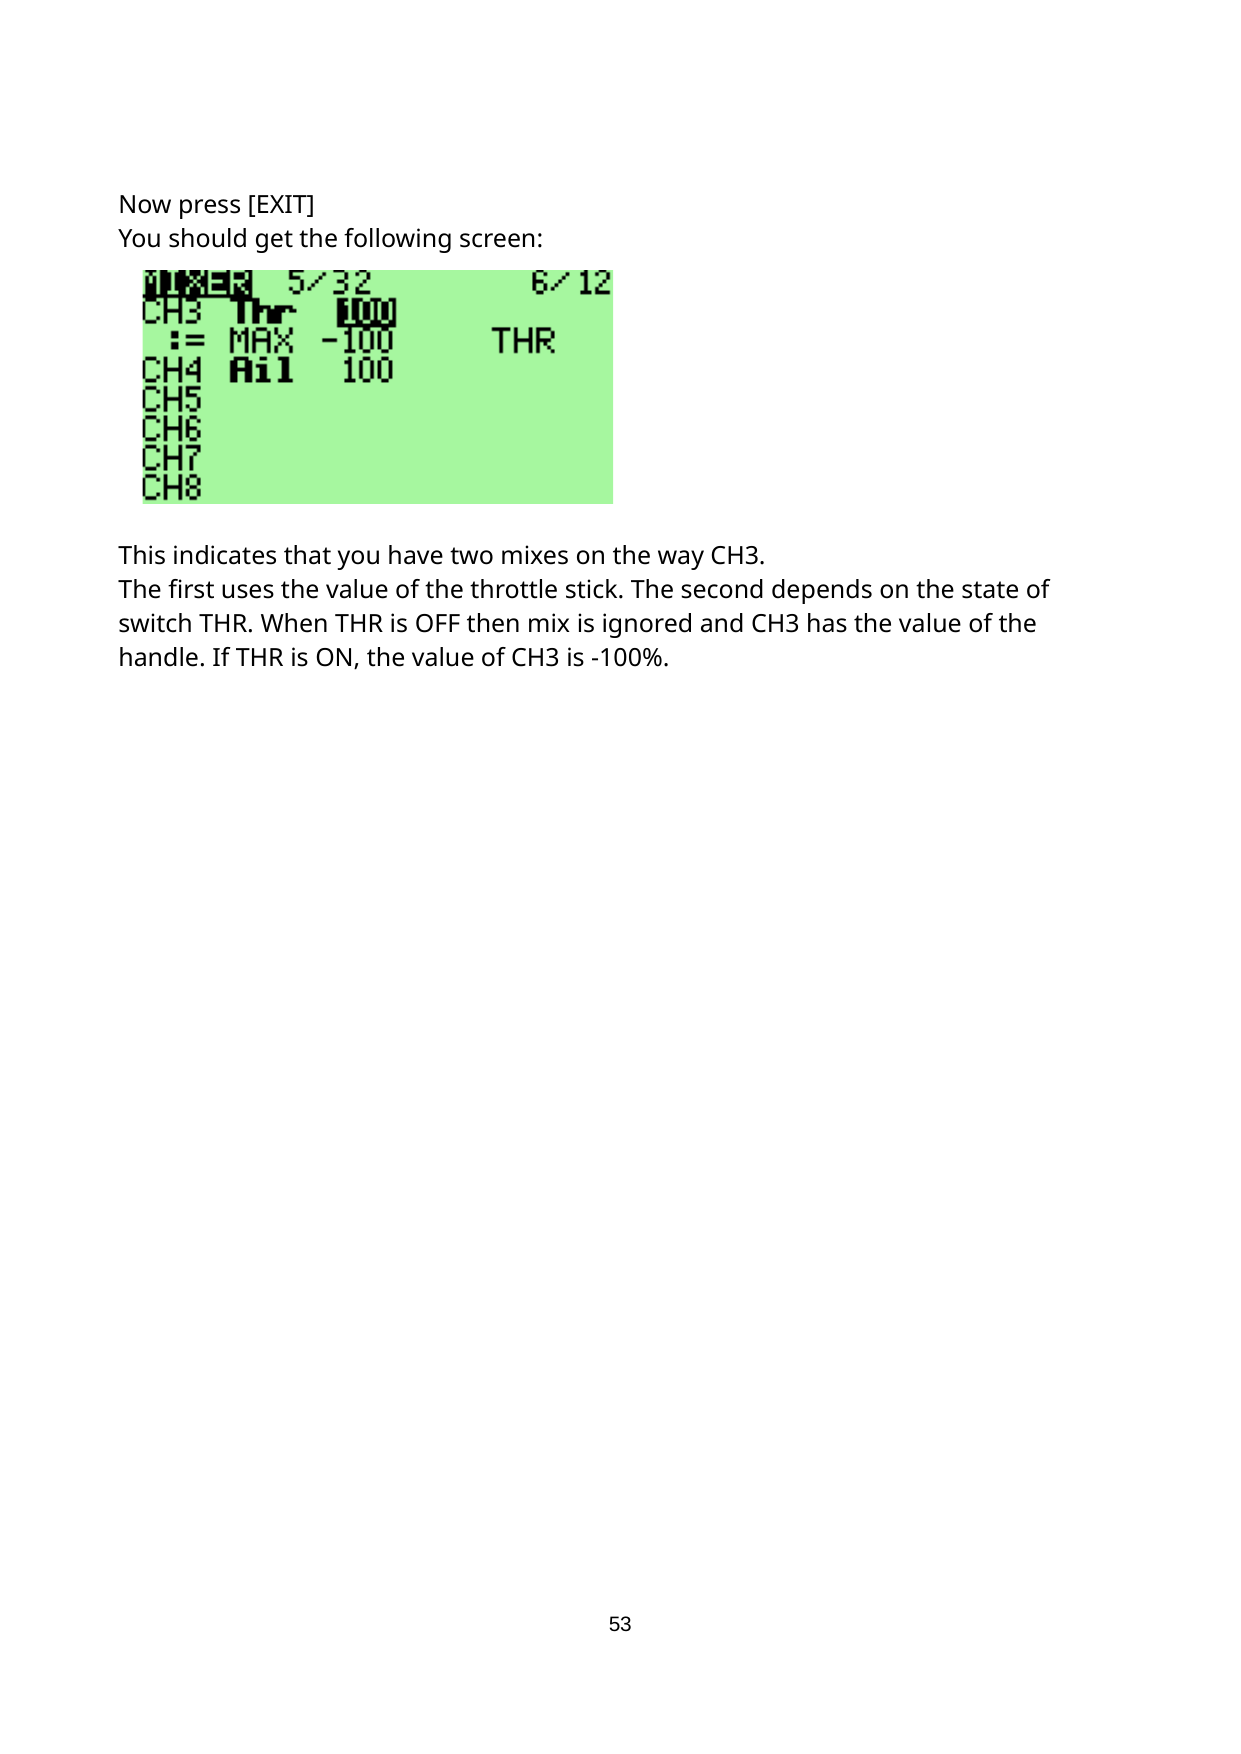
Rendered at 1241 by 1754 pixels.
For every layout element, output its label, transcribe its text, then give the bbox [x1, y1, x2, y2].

text This indicates that you have two mixes on the way CH3. The first uses the value of the throttle stick. The second depends on the state of switch THR. When THR is ​​OFF then mix is ignored and CH3 has the value of the handle. If THR is ON, the value of CH3 is -100%. [118, 538, 1122, 674]
picture [142, 270, 614, 504]
text Now press [EXIT] You should get the following screen: [118, 186, 1122, 254]
